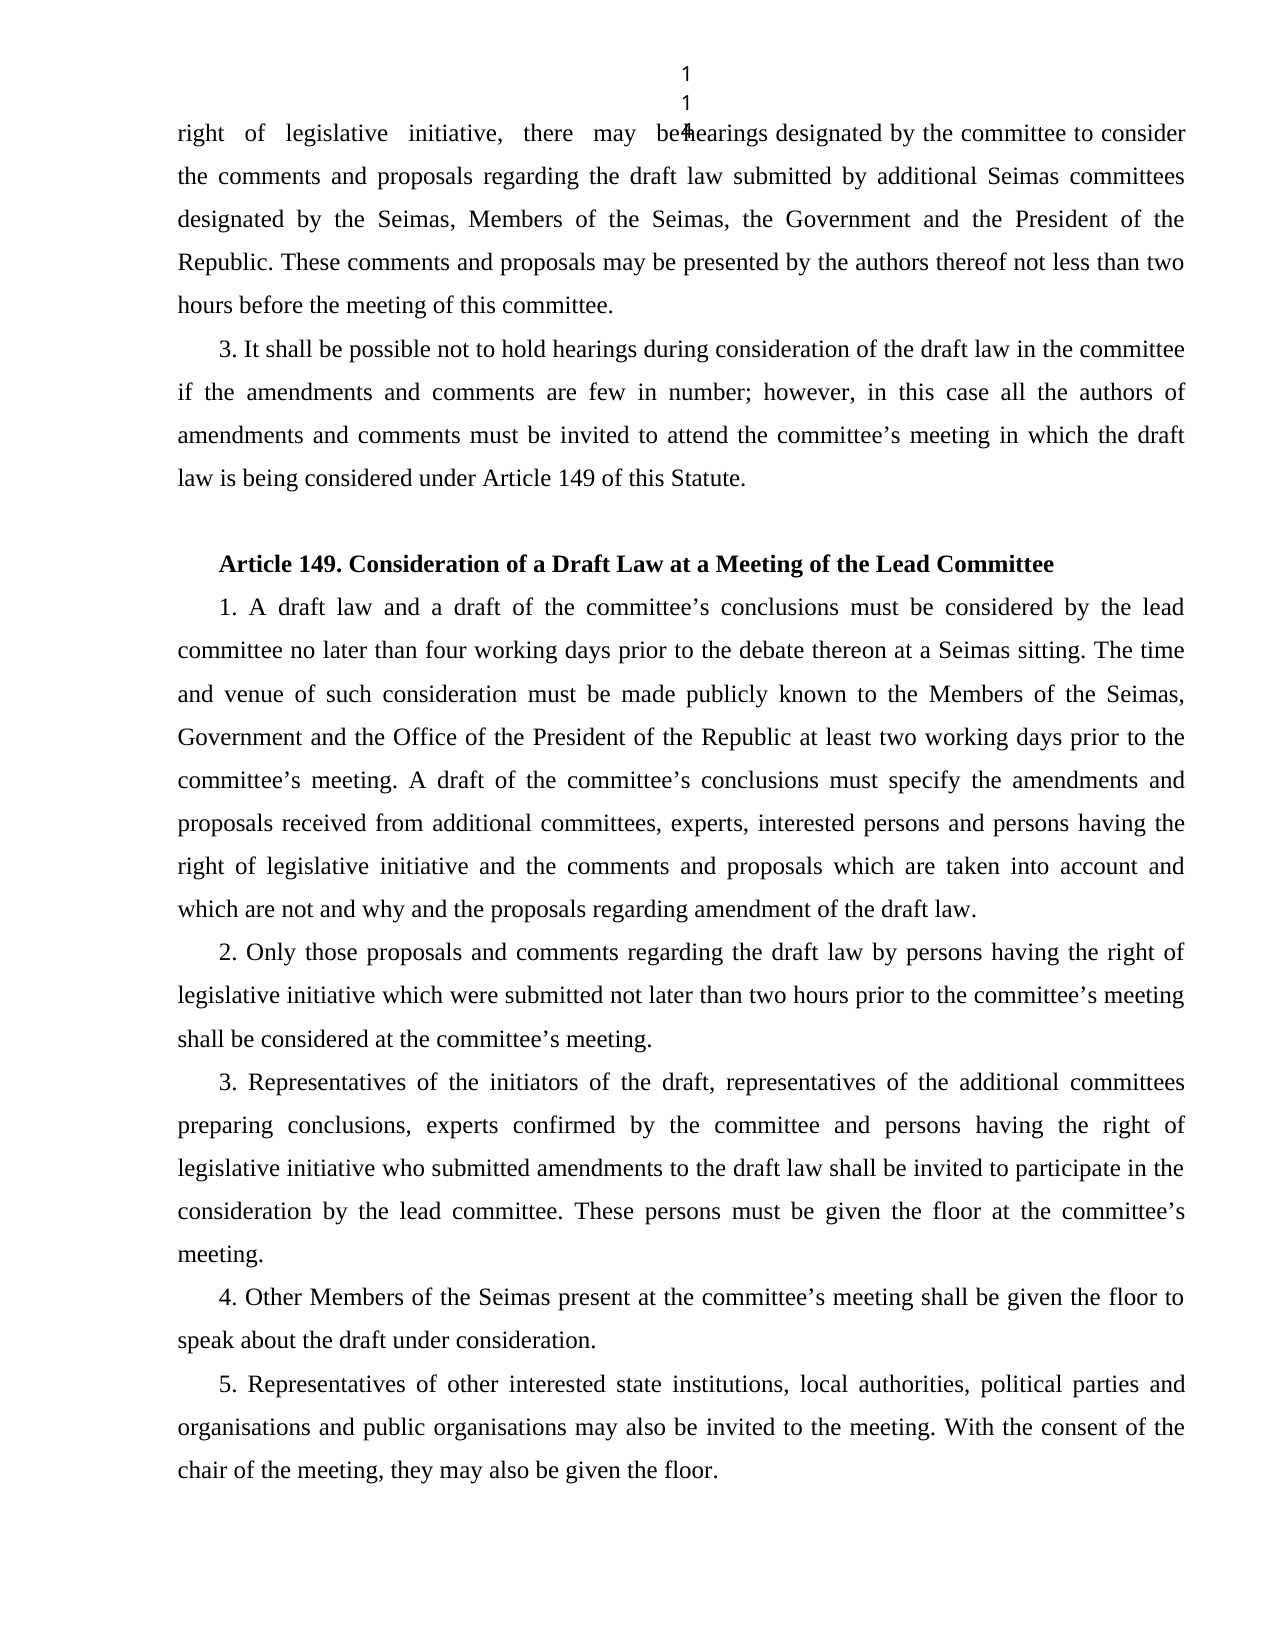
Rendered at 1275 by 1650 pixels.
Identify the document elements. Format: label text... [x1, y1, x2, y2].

text 1. A draft law and a draft of the committee’s conclusions must be considered by the lead committee no later than four working days prior to the debate thereon at a Seimas sitting. The time and venue of such consideration must be made publicly known to the Members of the Seimas, Government and the Office of the President of the Republic at least two working days prior to the committee’s meeting. A draft of the committee’s conclusions must specify the amendments and proposals received from additional committees, experts, interested persons and persons having the right of legislative initiative and the comments and proposals which are taken into account and which are not and why and the proposals regarding amendment of the draft law. [177, 592, 1186, 923]
text Article 149. Consideration of a Draft Law at a Meeting of the Lead Committee [177, 549, 1186, 578]
text 3. Representatives of the initiators of the draft, representatives of the additional committees preparing conclusions, experts confirmed by the committee and persons having the right of legislative initiative who submitted amendments to the draft law shall be invited to participate in the consideration by the lead committee. These persons must be given the floor at the committee’s meeting. [177, 1067, 1186, 1268]
text right of legislative initiative, there may be hearings designated by the committee to consider the comments and proposals regarding the draft law submitted by additional Seimas committees designated by the Seimas, Members of the Seimas, the Government and the President of the Republic. These comments and proposals may be presented by the authors thereof not less than two hours before the meeting of this committee. [177, 118, 1186, 319]
text 5. Representatives of other interested state institutions, local authorities, political parties and organisations and public organisations may also be invited to the meeting. With the consent of the chair of the meeting, they may also be given the floor. [177, 1369, 1186, 1484]
text 3. It shall be possible not to hold hearings during consideration of the draft law in the committee if the amendments and comments are few in number; however, in this case all the authors of amendments and comments must be invited to attend the committee’s meeting in which the draft law is being considered under Article 149 of this Statute. [177, 334, 1186, 492]
text 2. Only those proposals and comments regarding the draft law by persons having the right of legislative initiative which were submitted not later than two hours prior to the committee’s meeting shall be considered at the committee’s meeting. [177, 937, 1186, 1052]
text 4. Other Members of the Seimas present at the committee’s meeting shall be given the floor to speak about the draft under consideration. [177, 1282, 1186, 1354]
